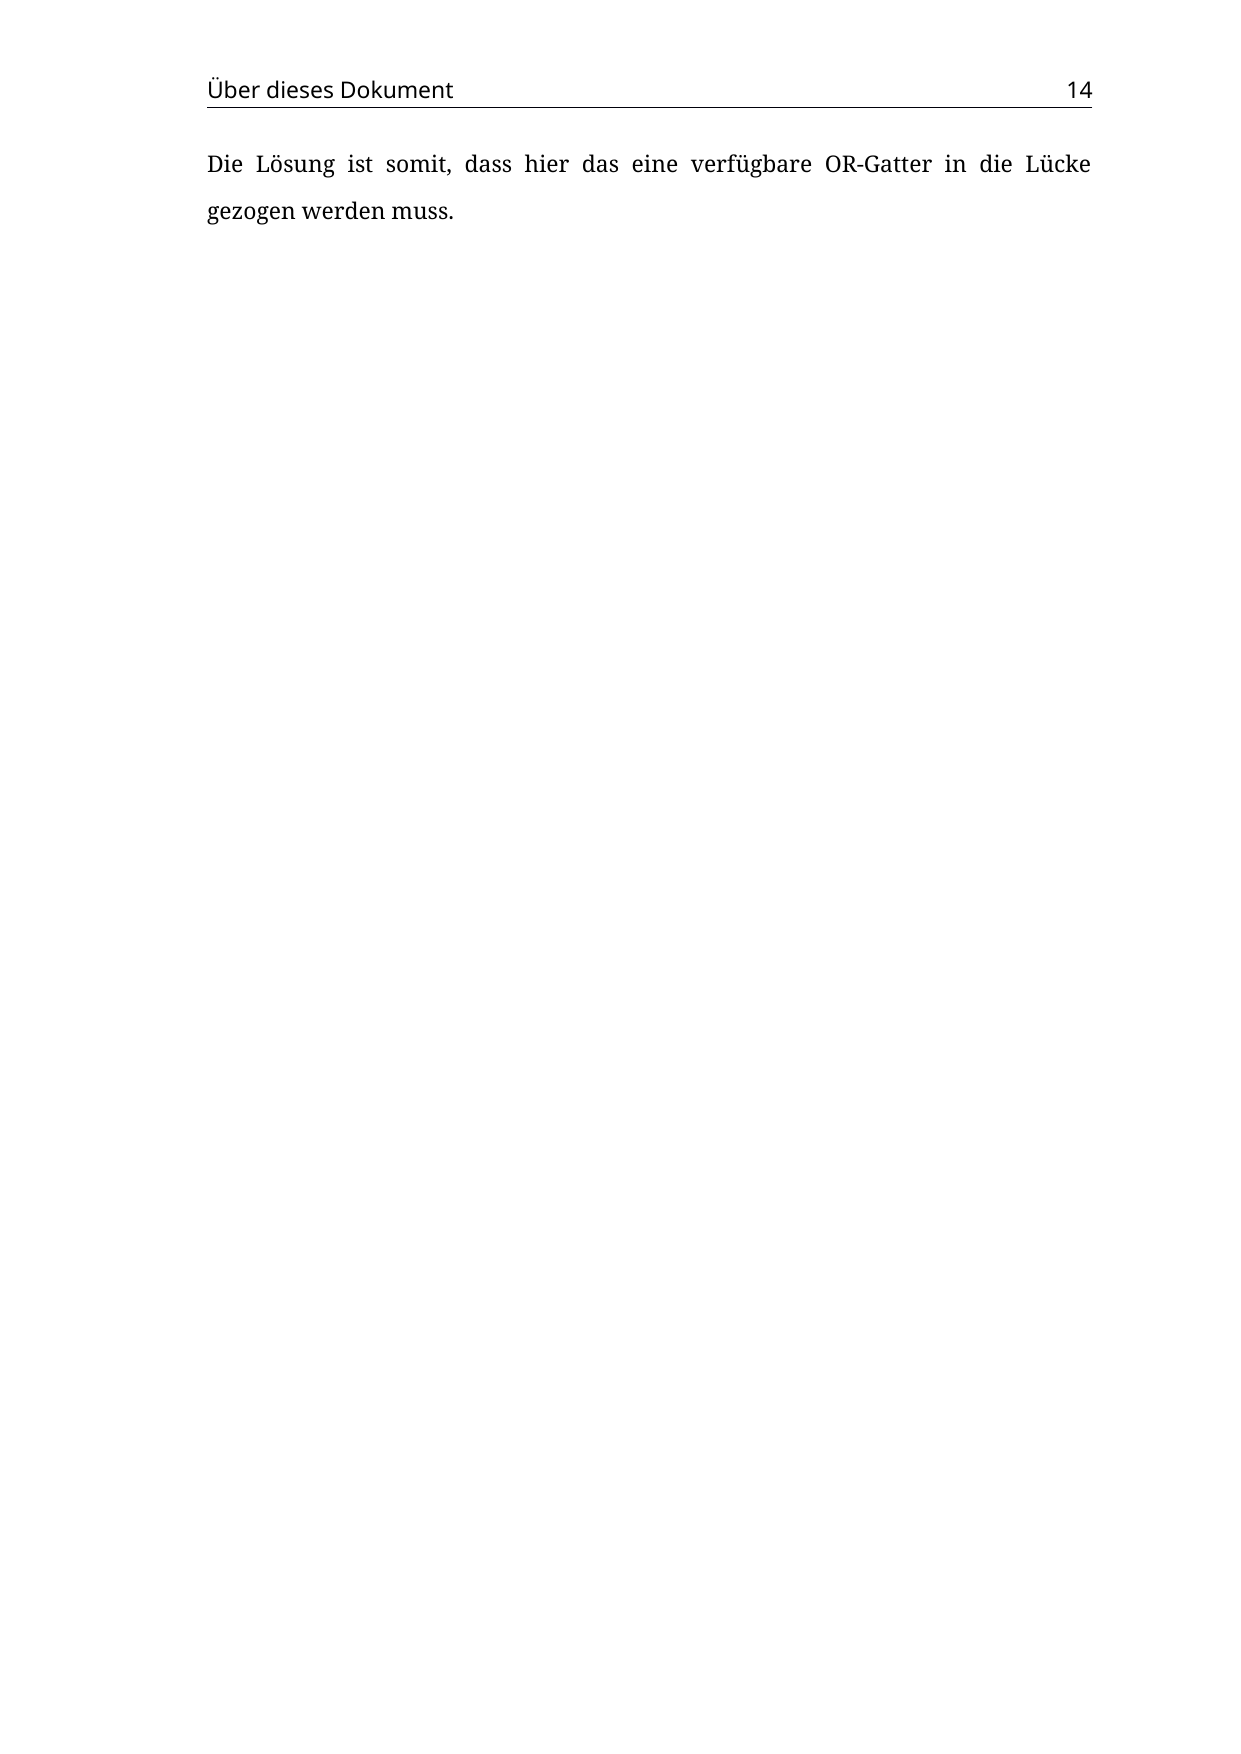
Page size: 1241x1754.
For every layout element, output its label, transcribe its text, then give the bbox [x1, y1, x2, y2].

text Die Lösung ist somit, dass hier das eine verfügbare OR-Gatter in die Lücke gezogen werden muss. [207, 148, 1092, 226]
